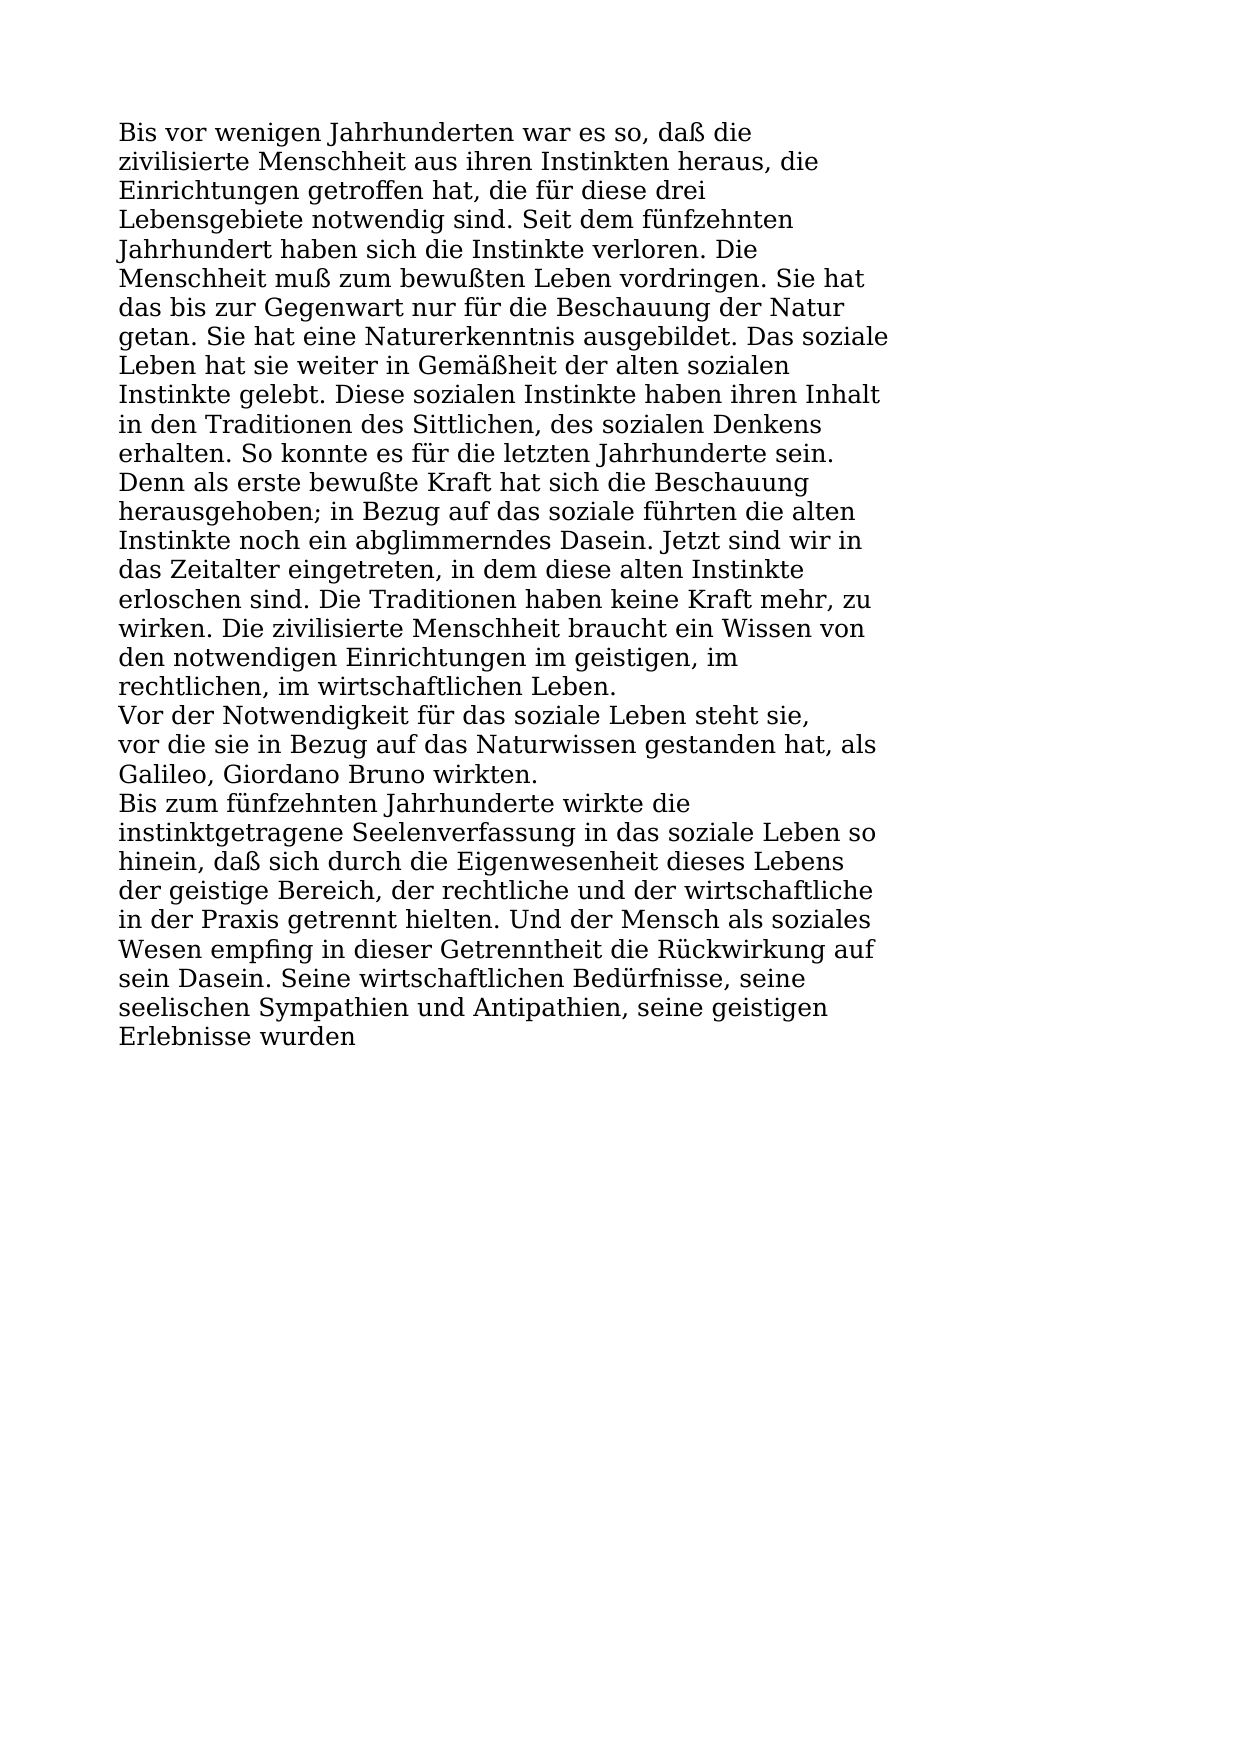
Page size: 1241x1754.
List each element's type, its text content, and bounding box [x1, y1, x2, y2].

text erhalten. So konnte es für die letzten Jahrhunderte sein. [118, 439, 1122, 468]
text Erlebnisse wurden [118, 1022, 1122, 1051]
text der geistige Bereich, der rechtliche und der wirtschaftliche [118, 876, 1122, 906]
text herausgehoben; in Bezug auf das soziale führten die alten [118, 497, 1122, 526]
text Lebensgebiete notwendig sind. Seit dem fünfzehnten [118, 206, 1122, 235]
text sein Dasein. Seine wirtschaftlichen Bedürfnisse, seine [118, 964, 1122, 993]
text Vor der Notwendigkeit für das soziale Leben steht sie, [118, 701, 1122, 731]
text Bis vor wenigen Jahrhunderten war es so, daß die [118, 118, 1122, 147]
text Instinkte gelebt. Diese sozialen Instinkte haben ihren Inhalt [118, 381, 1122, 410]
text in den Traditionen des Sittlichen, des sozialen Denkens [118, 410, 1122, 439]
text getan. Sie hat eine Naturerkenntnis ausgebildet. Das soziale [118, 322, 1122, 351]
text in der Praxis getrennt hielten. Und der Mensch als soziales [118, 906, 1122, 935]
text instinktgetragene Seelenverfassung in das soziale Leben so [118, 818, 1122, 847]
text Wesen empfing in dieser Getrenntheit die Rückwirkung auf [118, 935, 1122, 964]
text Einrichtungen getroffen hat, die für diese drei [118, 176, 1122, 206]
text den notwendigen Einrichtungen im geistigen, im [118, 643, 1122, 672]
text das bis zur Gegenwart nur für die Beschauung der Natur [118, 293, 1122, 322]
text Denn als erste bewußte Kraft hat sich die Beschauung [118, 468, 1122, 497]
text Menschheit muß zum bewußten Leben vordringen. Sie hat [118, 264, 1122, 293]
text Galileo, Giordano Bruno wirkten. [118, 760, 1122, 789]
text Leben hat sie weiter in Gemäßheit der alten sozialen [118, 351, 1122, 381]
text zivilisierte Menschheit aus ihren Instinkten heraus, die [118, 147, 1122, 176]
text hinein, daß sich durch die Eigenwesenheit dieses Lebens [118, 847, 1122, 876]
text das Zeitalter eingetreten, in dem diese alten Instinkte [118, 556, 1122, 585]
text erloschen sind. Die Traditionen haben keine Kraft mehr, zu [118, 585, 1122, 614]
text vor die sie in Bezug auf das Naturwissen gestanden hat, als [118, 731, 1122, 760]
text Bis zum fünfzehnten Jahrhunderte wirkte die [118, 789, 1122, 818]
text wirken. Die zivilisierte Menschheit braucht ein Wissen von [118, 614, 1122, 643]
text seelischen Sympathien und Antipathien, seine geistigen [118, 993, 1122, 1022]
text Jahrhundert haben sich die Instinkte verloren. Die [118, 235, 1122, 264]
text rechtlichen, im wirtschaftlichen Leben. [118, 672, 1122, 701]
text Instinkte noch ein abglimmerndes Dasein. Jetzt sind wir in [118, 526, 1122, 556]
